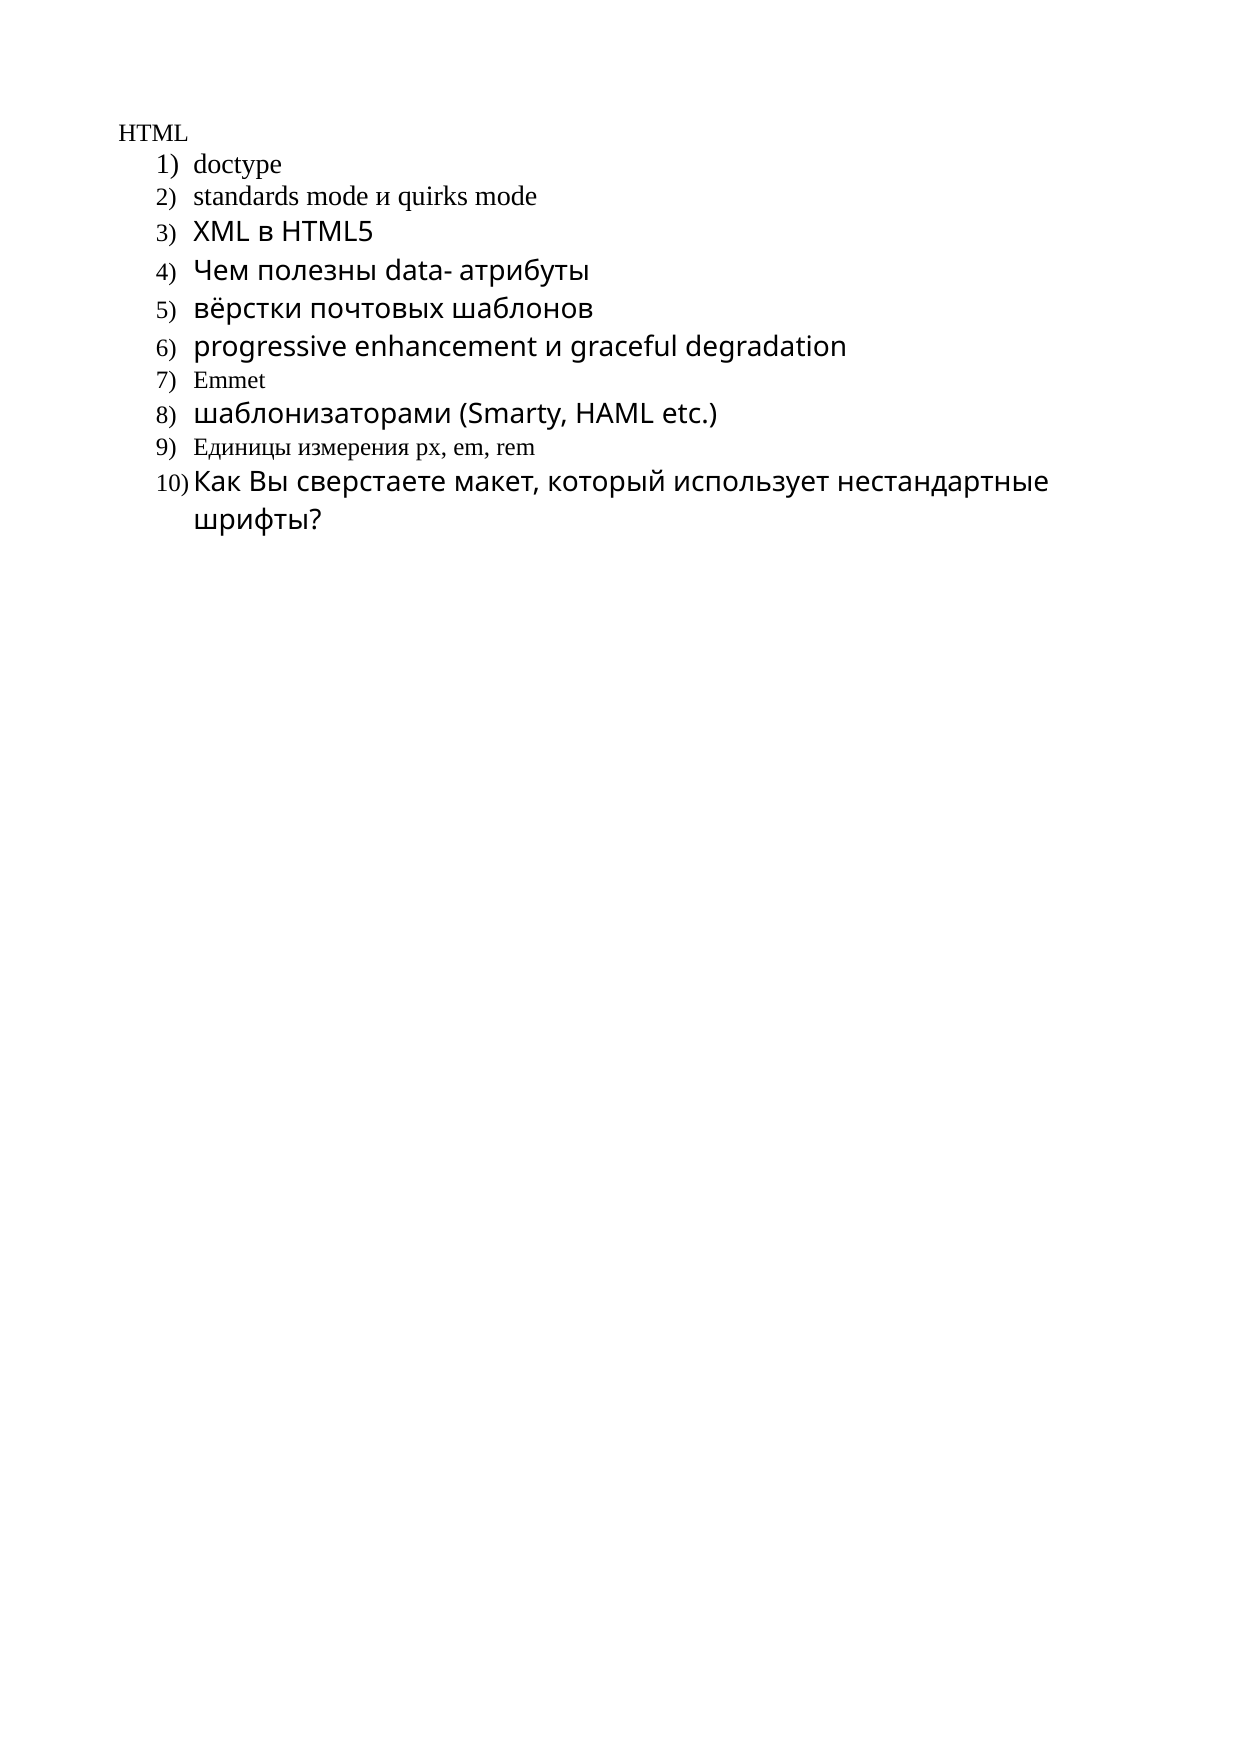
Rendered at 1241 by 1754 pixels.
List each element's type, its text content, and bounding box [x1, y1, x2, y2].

list doctype [156, 147, 1122, 179]
list progressive enhancement и graceful degradation [156, 327, 1122, 365]
list XML в HTML5 [156, 212, 1122, 250]
text HTML [118, 118, 1122, 147]
list Emmet [156, 365, 1122, 394]
list Единицы измерения px, em, rem [156, 432, 1122, 461]
list вёрстки почтовых шаблонов [156, 288, 1122, 327]
list Чем полезны data- атрибуты [156, 250, 1122, 288]
list standards mode и quirks mode [156, 179, 1122, 212]
list Как Вы сверстаете макет, который использует нестандартные шрифты? [156, 461, 1122, 537]
list шаблонизаторами (Smarty, HAML etc.) [156, 394, 1122, 432]
